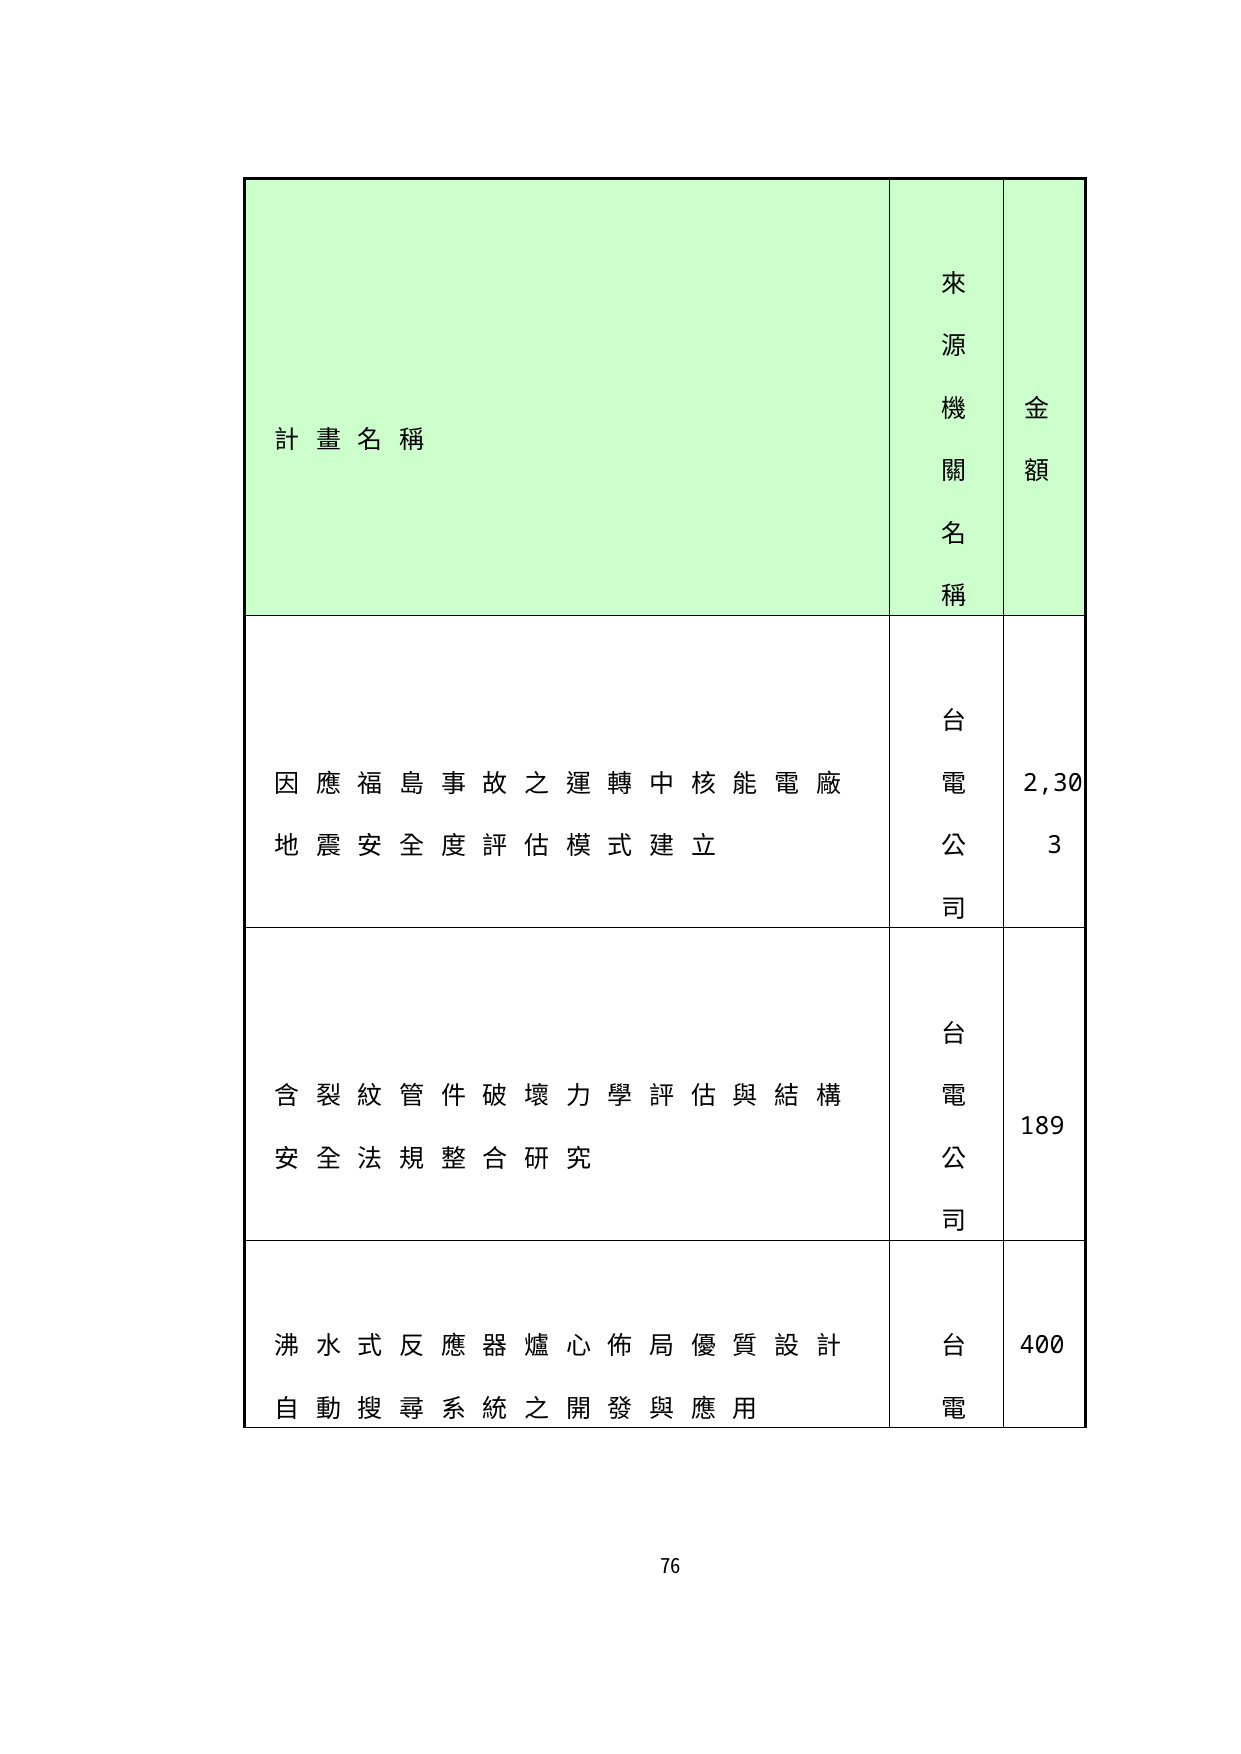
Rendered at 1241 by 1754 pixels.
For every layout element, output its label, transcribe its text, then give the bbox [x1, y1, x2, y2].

table_cell 台電 [890, 1241, 1003, 1427]
table_cell 400 [1004, 1241, 1084, 1427]
table_cell 台電公司 [890, 928, 1003, 1240]
table_cell 189 [1004, 928, 1084, 1240]
table_header 計畫名稱 [246, 180, 889, 615]
table_header 來源機關名稱 [890, 180, 1003, 615]
table_cell 含裂紋管件破壞力學評估與結構安全法規整合研究 [246, 928, 889, 1240]
table_header 金額 [1004, 180, 1084, 615]
table_cell 因應福島事故之運轉中核能電廠地震安全度評估模式建立 [246, 616, 889, 927]
table_cell 2,303 [1004, 616, 1084, 927]
table_cell 沸水式反應器爐心佈局優質設計自動搜尋系統之開發與應用 [246, 1241, 889, 1427]
table_cell 台電公司 [890, 616, 1003, 927]
